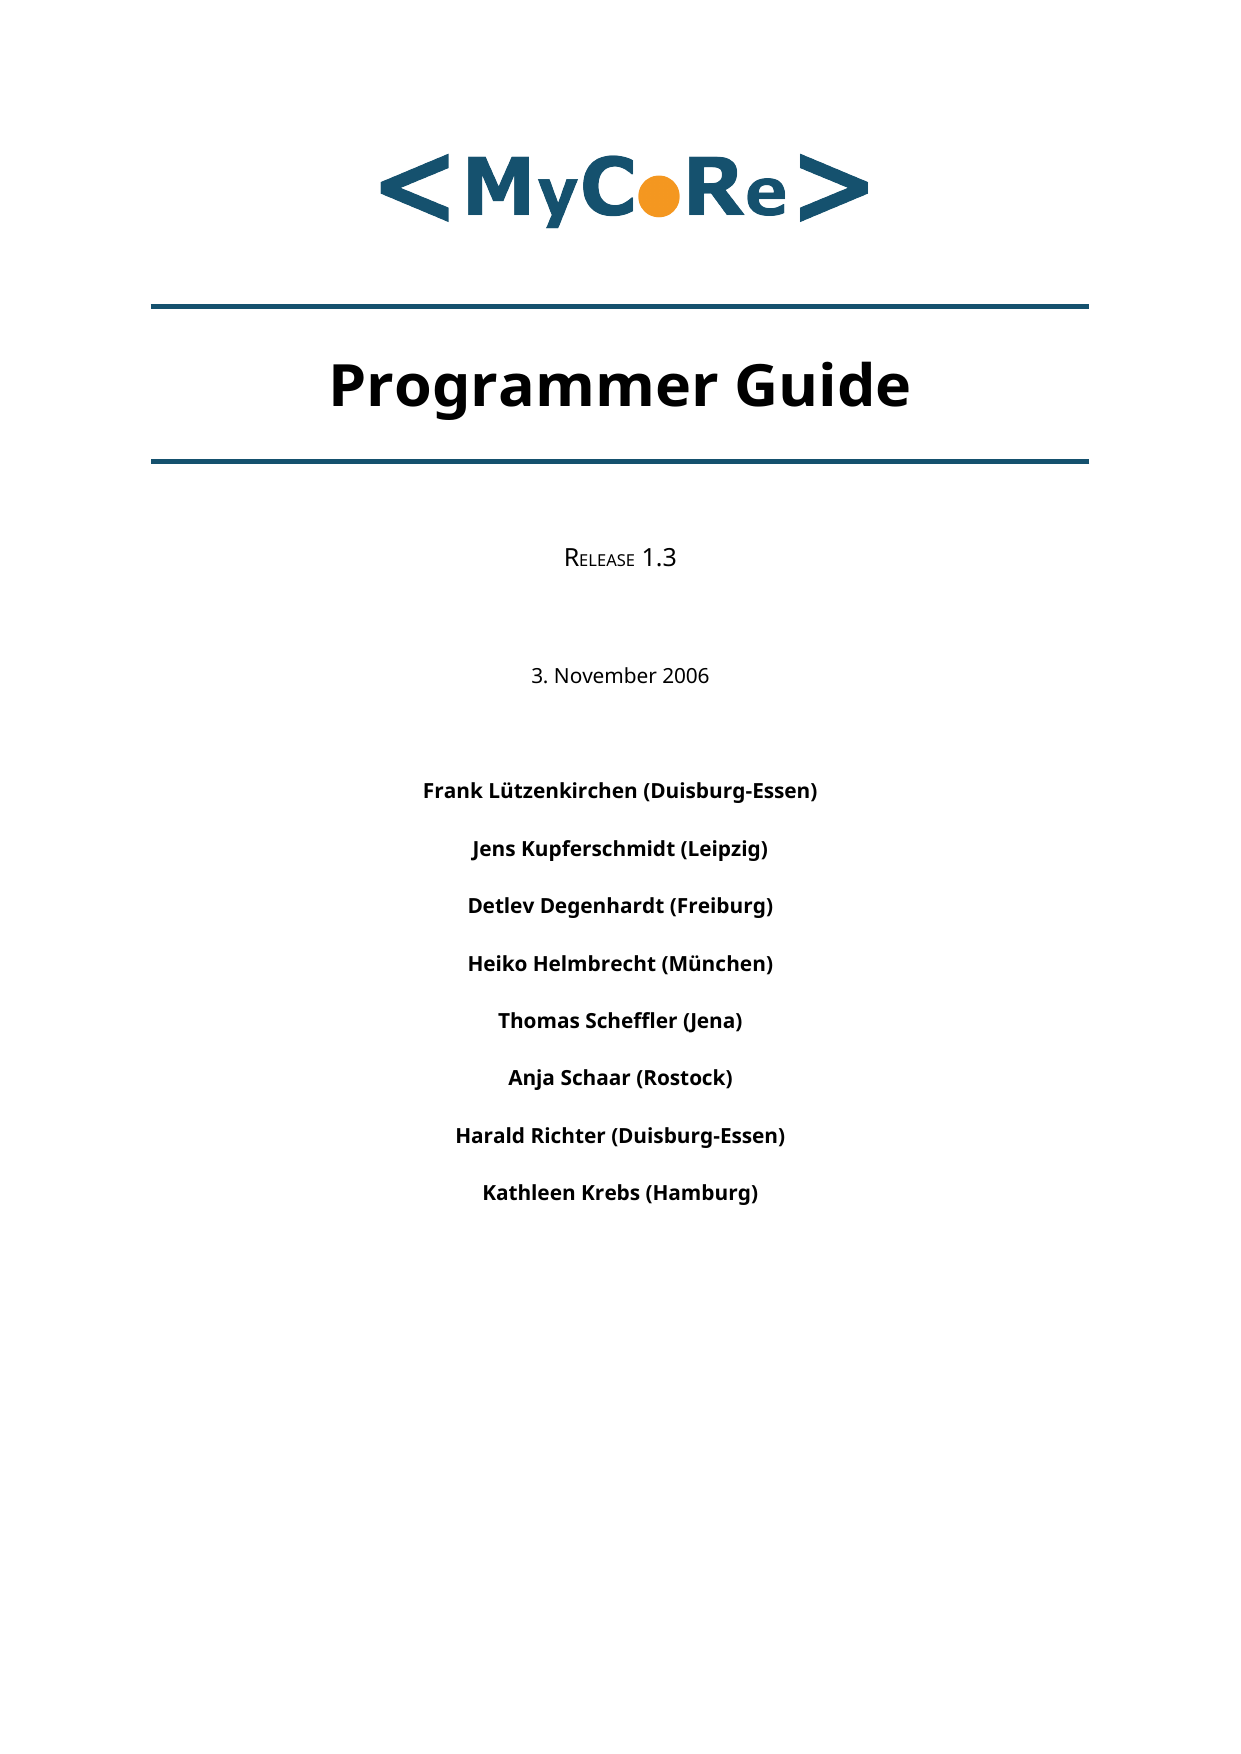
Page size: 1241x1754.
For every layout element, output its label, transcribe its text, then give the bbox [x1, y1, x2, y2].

picture [360, 146, 880, 239]
table_cell Release 1.3 3. November 2006 Frank Lützenkirchen (Duisburg-Essen) Jens Kupferschmidt (Leipzig) Detlev Degenhardt (Freiburg) Heiko Helmbrecht (München) Thomas Scheffler (Jena) Anja Schaar (Rostock) Harald Richter (Duisburg-Essen) Kathleen Krebs (Hamburg) [151, 464, 1089, 1264]
table_header Programmer Guide [151, 309, 1089, 459]
